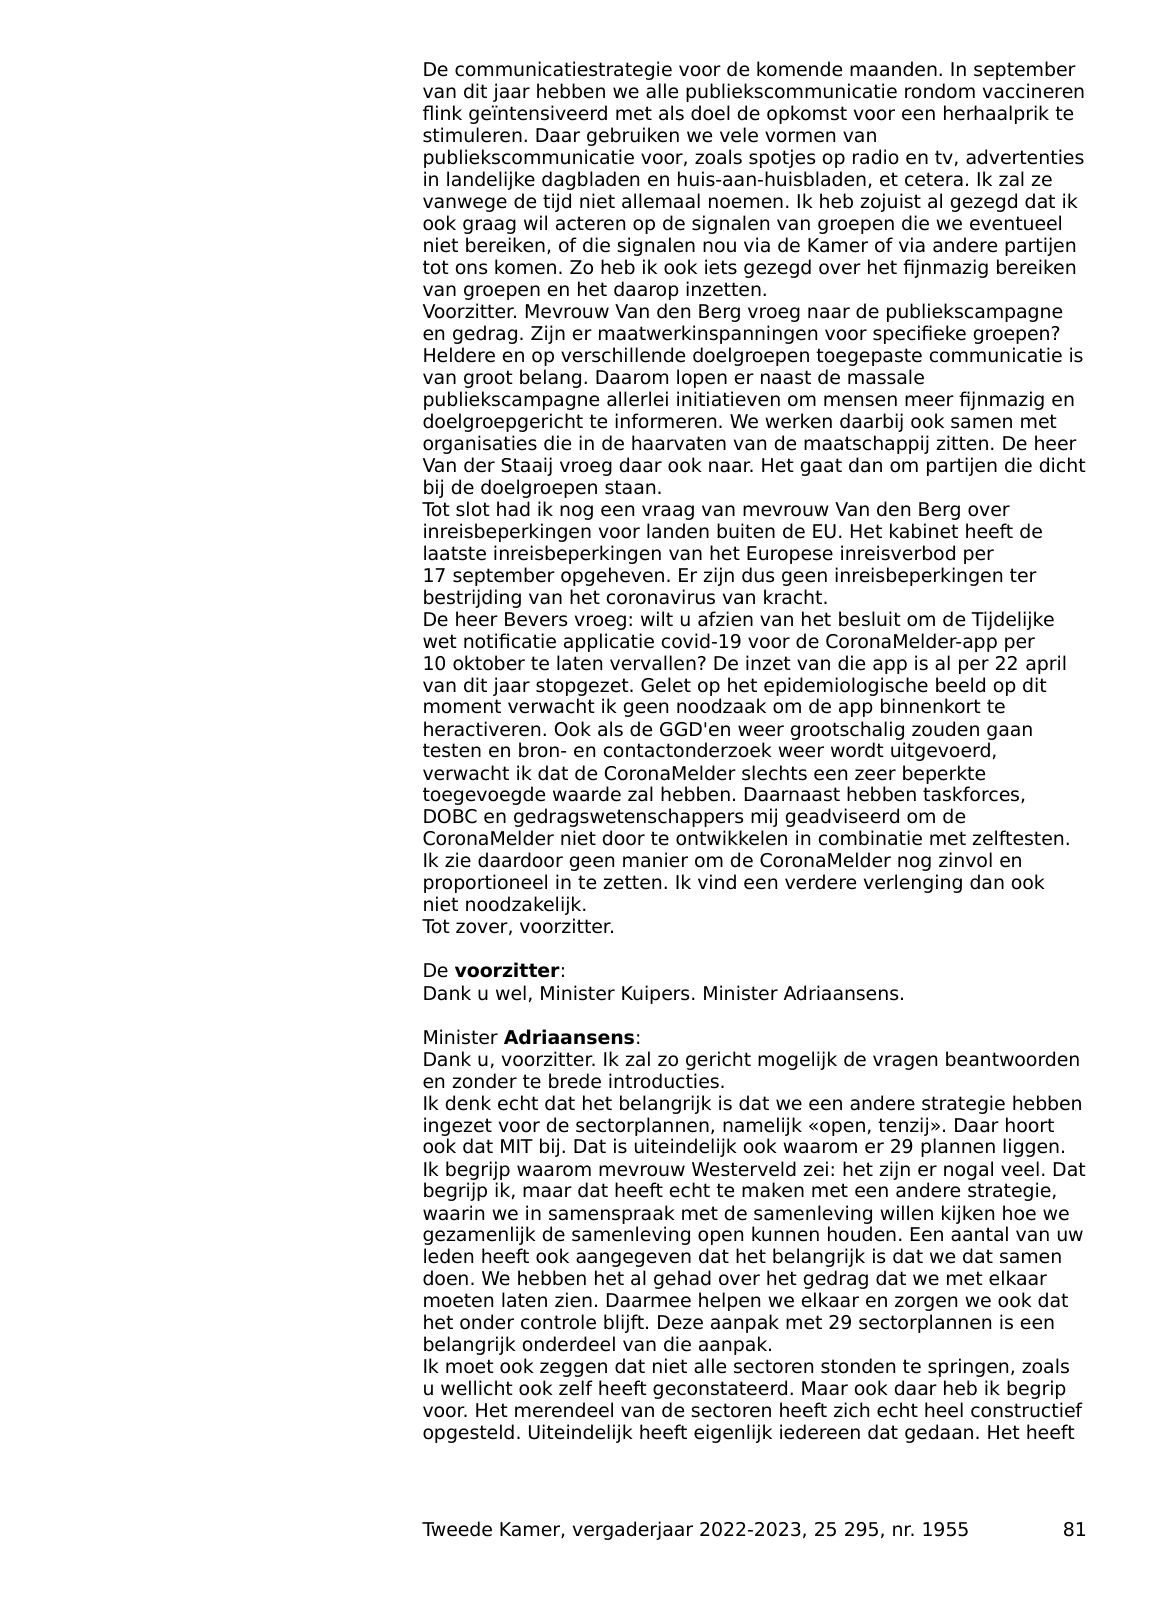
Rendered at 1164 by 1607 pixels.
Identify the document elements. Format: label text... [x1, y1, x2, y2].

text Tot zover, voorzitter. [422, 916, 1087, 938]
text Dank u, voorzitter. Ik zal zo gericht mogelijk de vragen beantwoorden en zonder te brede introducties. [422, 1048, 1087, 1092]
text Voorzitter. Mevrouw Van den Berg vroeg naar de publiekscampagne en gedrag. Zijn er maatwerkinspanningen voor specifieke groepen? Heldere en op verschillende doelgroepen toegepaste communicatie is van groot belang. Daarom lopen er naast de massale publiekscampagne allerlei initiatieven om mensen meer fijnmazig en doelgroepgericht te informeren. We werken daarbij ook samen met organisaties die in de haarvaten van de maatschappij zitten. De heer Van der Staaij vroeg daar ook naar. Het gaat dan om partijen die dicht bij de doelgroepen staan. [422, 301, 1087, 499]
text Tot slot had ik nog een vraag van mevrouw Van den Berg over inreisbeperkingen voor landen buiten de EU. Het kabinet heeft de laatste inreisbeperkingen van het Europese inreisverbod per 17 september opgeheven. Er zijn dus geen inreisbeperkingen ter bestrijding van het coronavirus van kracht. [422, 499, 1087, 608]
text Ik denk echt dat het belangrijk is dat we een andere strategie hebben ingezet voor de sectorplannen, namelijk «open, tenzij». Daar hoort ook dat MIT bij. Dat is uiteindelijk ook waarom er 29 plannen liggen. Ik begrijp waarom mevrouw Westerveld zei: het zijn er nogal veel. Dat begrijp ik, maar dat heeft echt te maken met een andere strategie, waarin we in samenspraak met de samenleving willen kijken hoe we gezamenlijk de samenleving open kunnen houden. Een aantal van uw leden heeft ook aangegeven dat het belangrijk is dat we dat samen doen. We hebben het al gehad over het gedrag dat we met elkaar moeten laten zien. Daarmee helpen we elkaar en zorgen we ook dat het onder controle blijft. Deze aanpak met 29 sectorplannen is een belangrijk onderdeel van die aanpak. [422, 1092, 1087, 1356]
text De heer Bevers vroeg: wilt u afzien van het besluit om de Tijdelijke wet notificatie applicatie covid-19 voor de CoronaMelder-app per 10 oktober te laten vervallen? De inzet van die app is al per 22 april van dit jaar stopgezet. Gelet op het epidemiologische beeld op dit moment verwacht ik geen noodzaak om de app binnenkort te heractiveren. Ook als de GGD'en weer grootschalig zouden gaan testen en bron- en contactonderzoek weer wordt uitgevoerd, verwacht ik dat de CoronaMelder slechts een zeer beperkte toegevoegde waarde zal hebben. Daarnaast hebben taskforces, DOBC en gedragswetenschappers mij geadviseerd om de CoronaMelder niet door te ontwikkelen in combinatie met zelftesten. Ik zie daardoor geen manier om de CoronaMelder nog zinvol en proportioneel in te zetten. Ik vind een verdere verlenging dan ook niet noodzakelijk. [422, 608, 1087, 916]
text Dank u wel, Minister Kuipers. Minister Adriaansens. [422, 982, 1087, 1004]
text Ik moet ook zeggen dat niet alle sectoren stonden te springen, zoals u wellicht ook zelf heeft geconstateerd. Maar ook daar heb ik begrip voor. Het merendeel van de sectoren heeft zich echt heel constructief opgesteld. Uiteindelijk heeft eigenlijk iedereen dat gedaan. Het heeft [422, 1356, 1087, 1444]
text Minister Adriaansens: [422, 1027, 1087, 1048]
text De voorzitter: [422, 960, 1087, 982]
text De communicatiestrategie voor de komende maanden. In september van dit jaar hebben we alle publiekscommunicatie rondom vaccineren flink geïntensiveerd met als doel de opkomst voor een herhaalprik te stimuleren. Daar gebruiken we vele vormen van publiekscommunicatie voor, zoals spotjes op radio en tv, advertenties in landelijke dagbladen en huis-aan-huisbladen, et cetera. Ik zal ze vanwege de tijd niet allemaal noemen. Ik heb zojuist al gezegd dat ik ook graag wil acteren op de signalen van groepen die we eventueel niet bereiken, of die signalen nou via de Kamer of via andere partijen tot ons komen. Zo heb ik ook iets gezegd over het fijnmazig bereiken van groepen en het daarop inzetten. [422, 59, 1087, 301]
